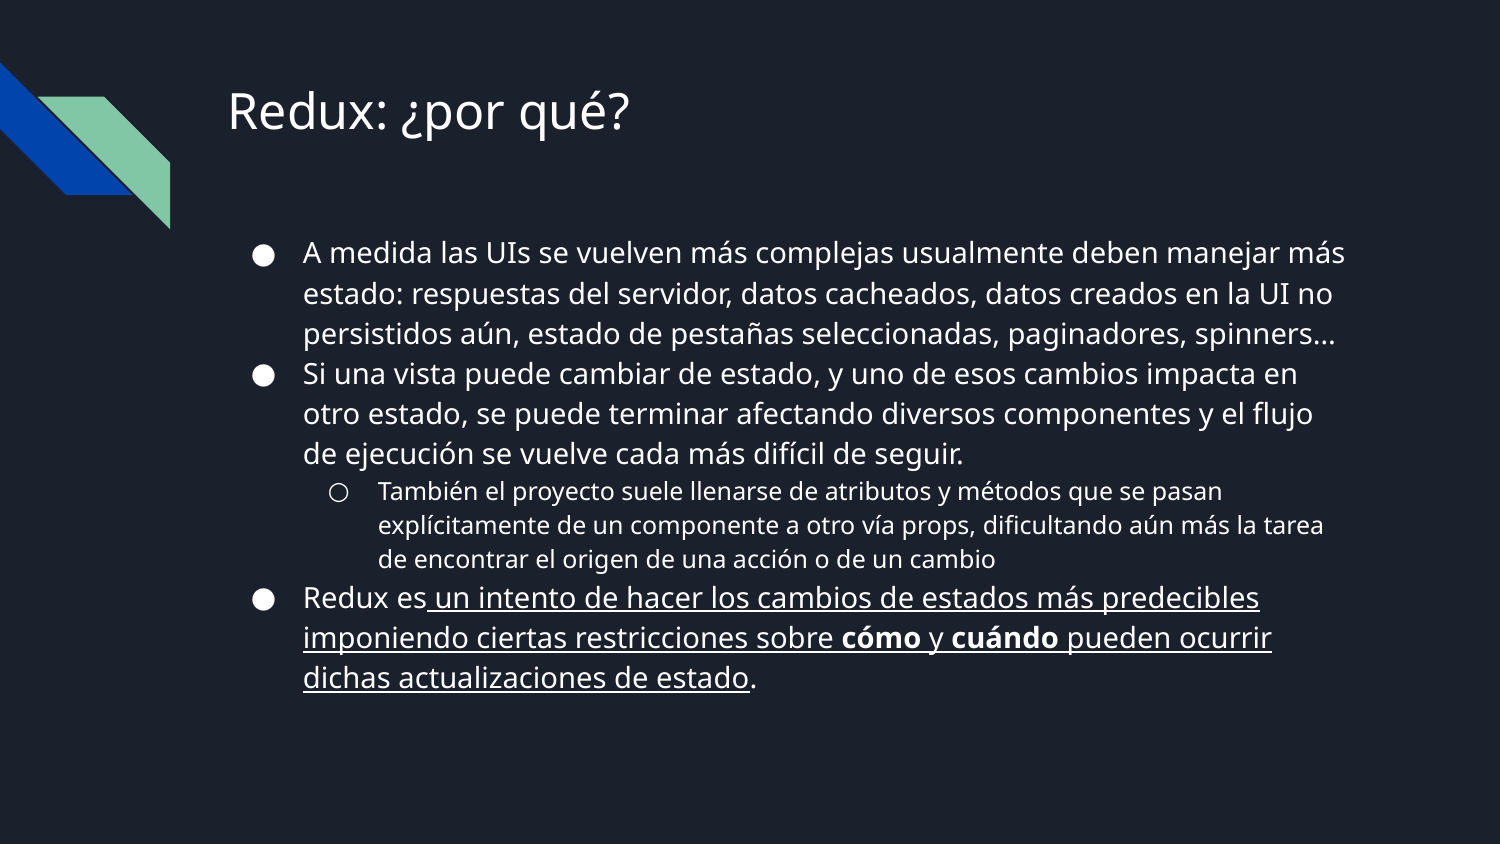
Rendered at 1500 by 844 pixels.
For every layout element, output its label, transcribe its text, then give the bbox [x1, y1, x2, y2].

list A medida las UIs se vuelven más complejas usualmente deben manejar más estado: respuestas del servidor, datos cacheados, datos creados en la UI no persistidos aún, estado de pestañas seleccionadas, paginadores, spinners… Si una vista puede cambiar de estado, y uno de esos cambios impacta en otro estado, se puede terminar afectando diversos componentes y el flujo de ejecución se vuelve cada más difícil de seguir. También el proyecto suele llenarse de atributos y métodos que se pasan explícitamente de un componente a otro vía props, dificultando aún más la tarea de encontrar el origen de una acción o de un cambio Redux es un intento de hacer los cambios de estados más predecibles imponiendo ciertas restricciones sobre cómo y cuándo pueden ocurrir dichas actualizaciones de estado. [212, 214, 1368, 783]
title Redux: ¿por qué? [212, 64, 1368, 214]
